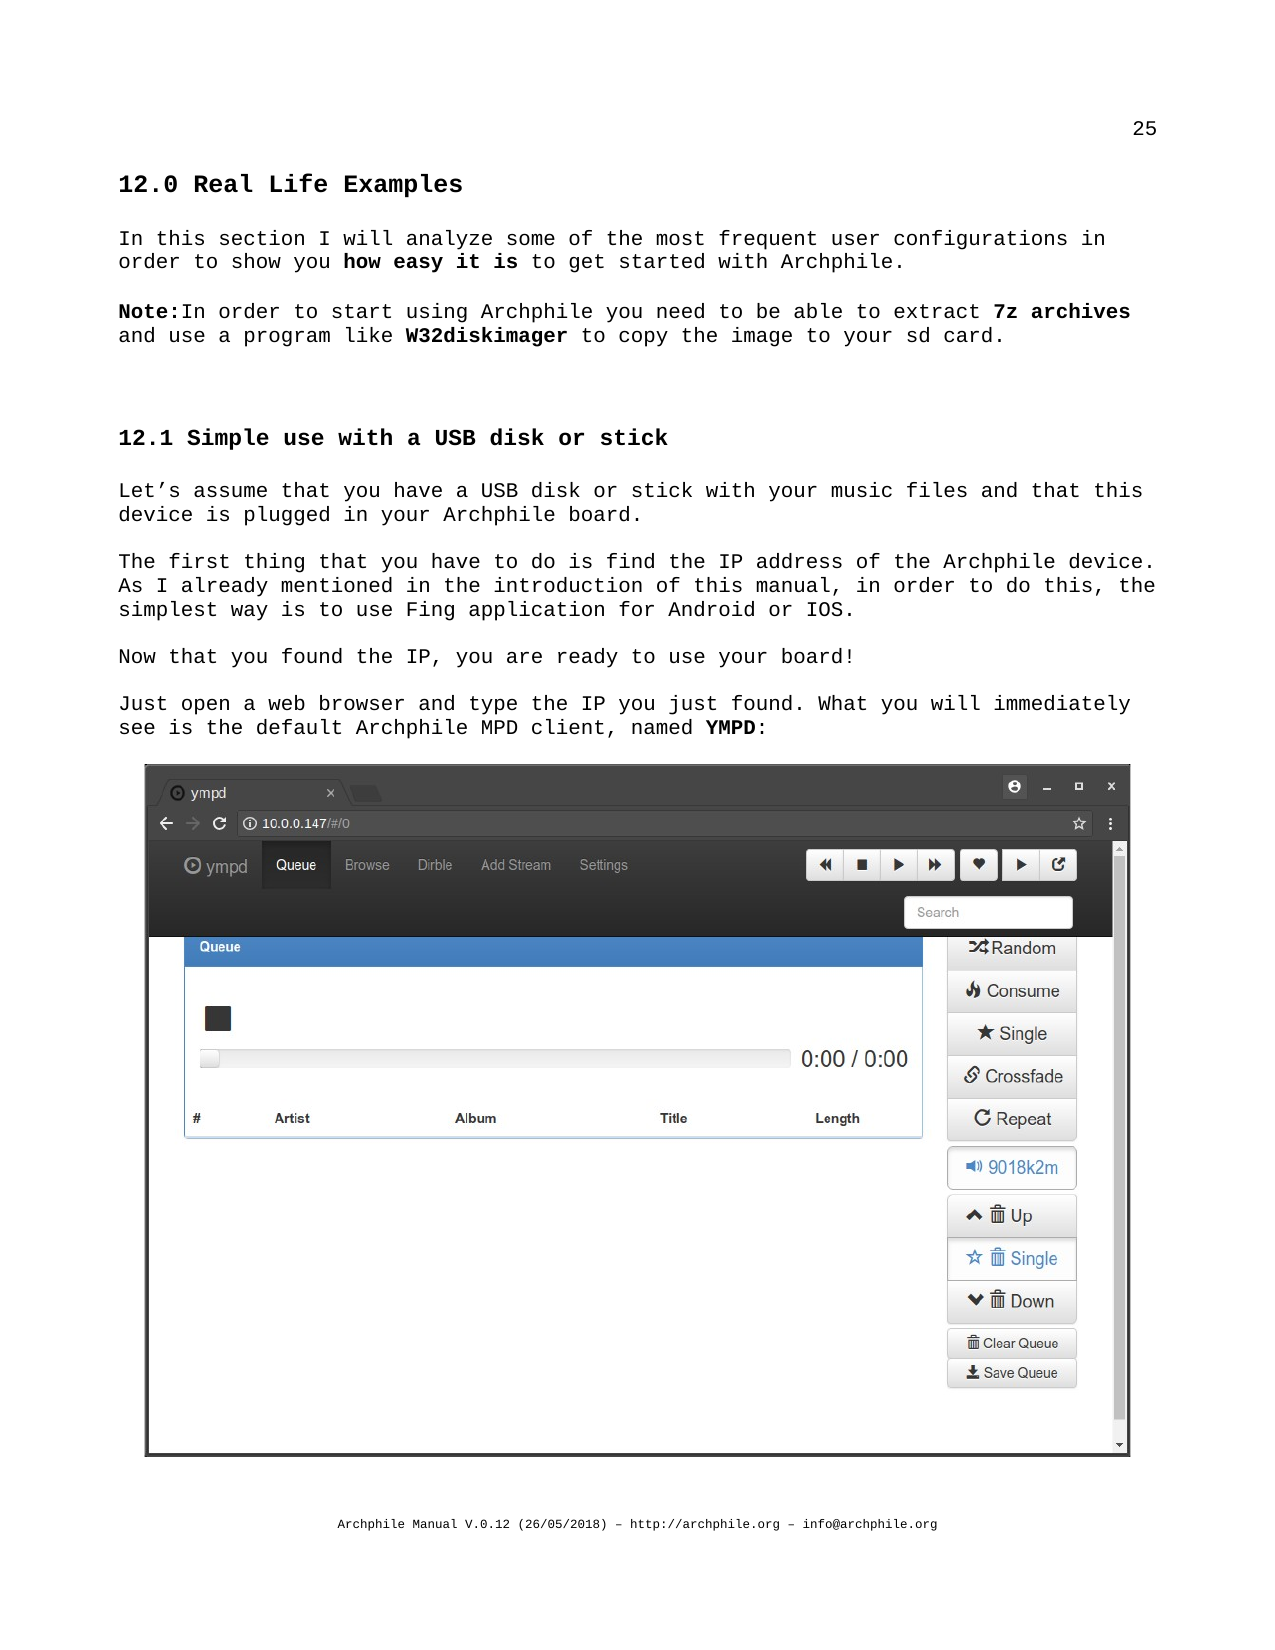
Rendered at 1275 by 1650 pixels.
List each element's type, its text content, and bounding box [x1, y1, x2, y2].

text 12.1 Simple use with a USB disk or stick [118, 426, 1157, 452]
text 12.0 Real Life Examples [118, 171, 1157, 199]
text The first thing that you have to do is find the IP address of the Archphile device. As I already mentioned in the introduction of this manual, in order to do this, the simplest way is to use Fing application for Android or IOS. [118, 551, 1157, 622]
text In this section I will analyze some of the most frequent user configurations in order to show you how easy it is to get started with Archphile. [118, 228, 1157, 275]
text Note:In order to start using Archphile you need to be able to extract 7z archives and use a program like W32diskimager to copy the image to your sd card. [118, 301, 1157, 348]
picture [144, 764, 1131, 1457]
text Now that you found the IP, you are ready to use your board! [118, 646, 1157, 670]
text Just open a web browser and type the IP you just found. What you will immediately see is the default Archphile MPD client, named YMPD: [118, 693, 1157, 741]
text Let’s assume that you have a USB disk or stick with your music files and that this device is plugged in your Archphile board. [118, 481, 1157, 528]
